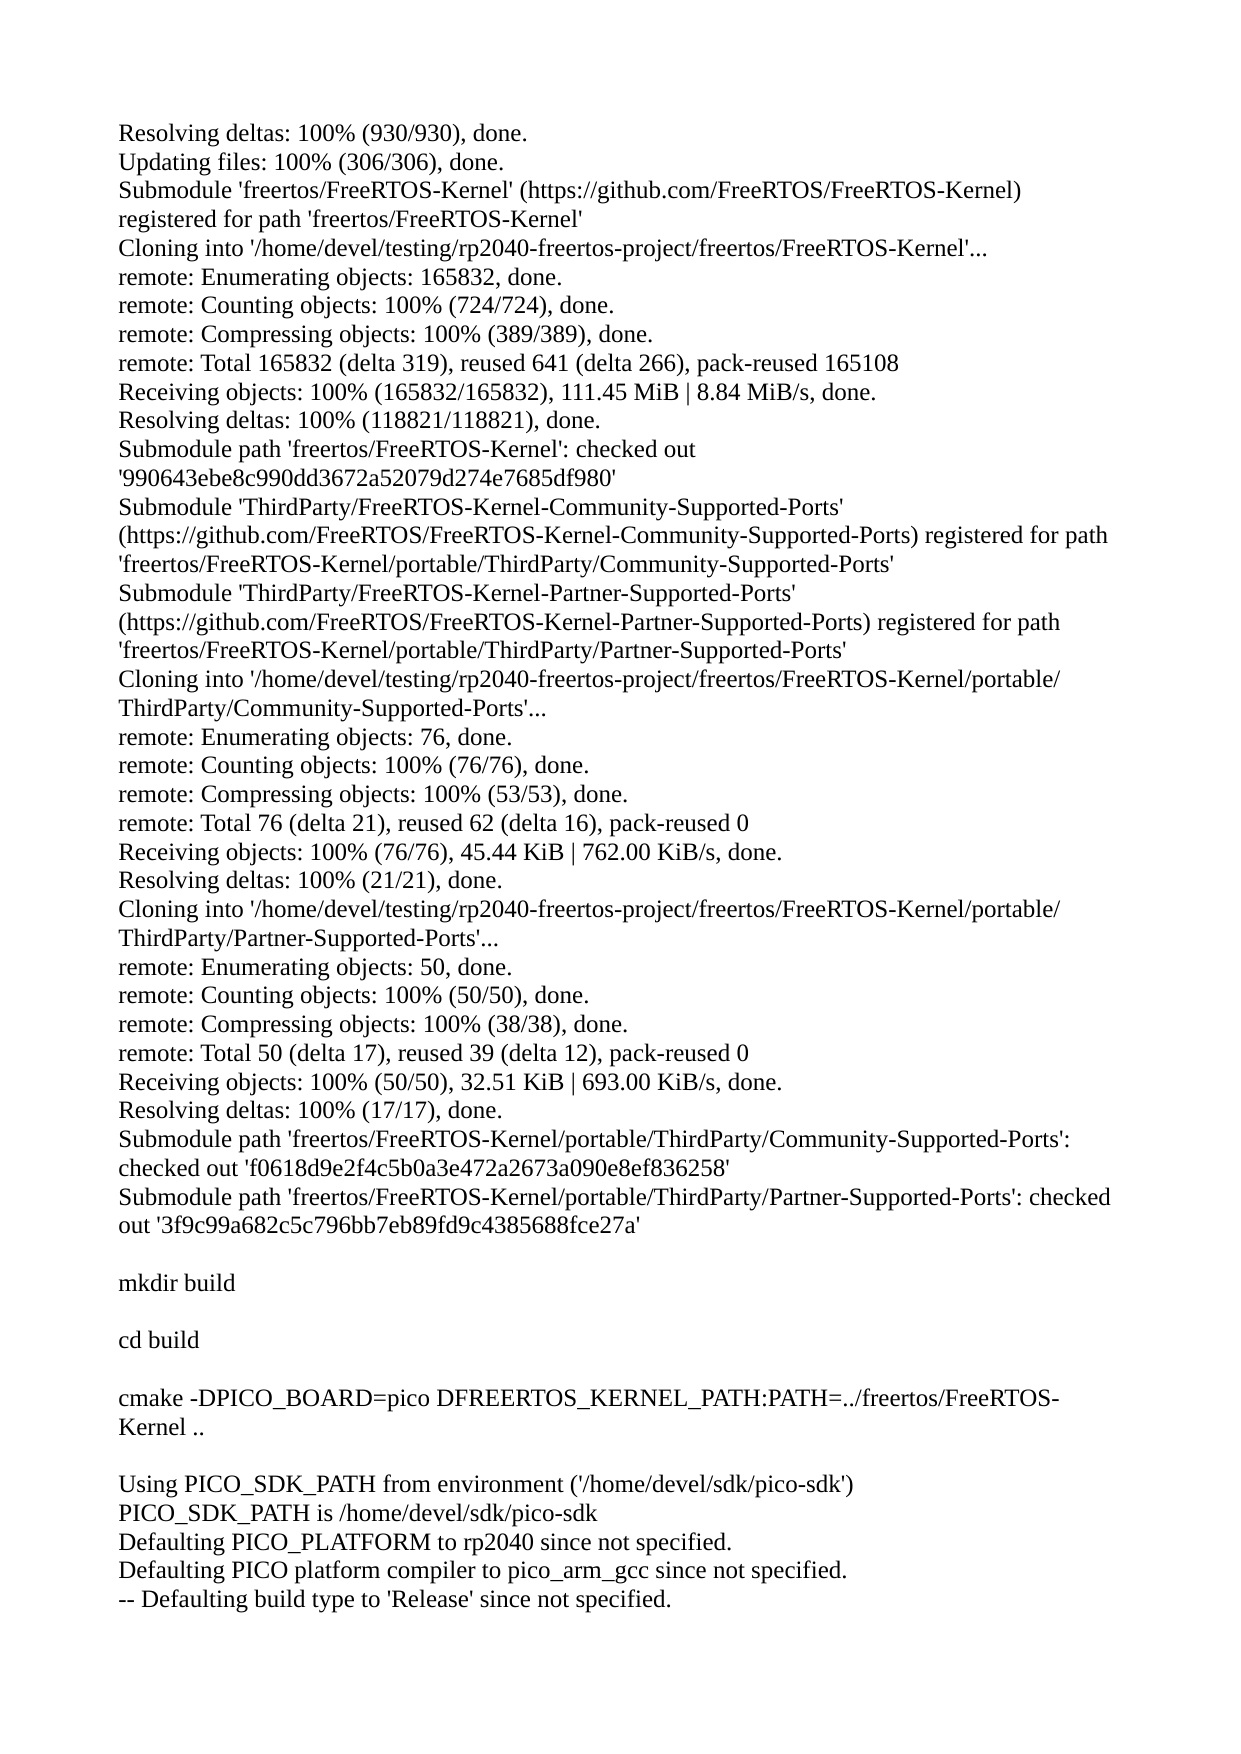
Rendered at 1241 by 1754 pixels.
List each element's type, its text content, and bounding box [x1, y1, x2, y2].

text Defaulting PICO platform compiler to pico_arm_gcc since not specified. [118, 1556, 1122, 1584]
text Defaulting PICO_PLATFORM to rp2040 since not specified. [118, 1527, 1122, 1556]
text Submodule 'ThirdParty/FreeRTOS-Kernel-Community-Supported-Ports' (https://github.com/FreeRTOS/FreeRTOS-Kernel-Community-Supported-Ports) registered for path 'freertos/FreeRTOS-Kernel/portable/ThirdParty/Community-Supported-Ports' [118, 492, 1122, 578]
text Resolving deltas: 100% (930/930), done. [118, 118, 1122, 147]
text remote: Counting objects: 100% (76/76), done. [118, 751, 1122, 779]
text remote: Enumerating objects: 50, done. [118, 952, 1122, 981]
text remote: Counting objects: 100% (724/724), done. [118, 291, 1122, 319]
text remote: Compressing objects: 100% (38/38), done. [118, 1009, 1122, 1038]
text remote: Counting objects: 100% (50/50), done. [118, 981, 1122, 1009]
text Cloning into '/home/devel/testing/rp2040-freertos-project/freertos/FreeRTOS-Kernel/portable/ThirdParty/Partner-Supported-Ports'... [118, 894, 1122, 952]
text PICO_SDK_PATH is /home/devel/sdk/pico-sdk [118, 1498, 1122, 1527]
text mkdir build [118, 1268, 1122, 1297]
text Submodule 'ThirdParty/FreeRTOS-Kernel-Partner-Supported-Ports' (https://github.com/FreeRTOS/FreeRTOS-Kernel-Partner-Supported-Ports) registered for path 'freertos/FreeRTOS-Kernel/portable/ThirdParty/Partner-Supported-Ports' [118, 578, 1122, 664]
text remote: Enumerating objects: 76, done. [118, 722, 1122, 751]
text remote: Compressing objects: 100% (389/389), done. [118, 319, 1122, 348]
text remote: Compressing objects: 100% (53/53), done. [118, 779, 1122, 808]
text Submodule path 'freertos/FreeRTOS-Kernel/portable/ThirdParty/Partner-Supported-Ports': checked out '3f9c99a682c5c796bb7eb89fd9c4385688fce27a' [118, 1182, 1122, 1239]
text Resolving deltas: 100% (118821/118821), done. [118, 406, 1122, 434]
text Receiving objects: 100% (76/76), 45.44 KiB | 762.00 KiB/s, done. [118, 837, 1122, 866]
text cd build [118, 1326, 1122, 1354]
text cmake -DPICO_BOARD=pico DFREERTOS_KERNEL_PATH:PATH=../freertos/FreeRTOS-Kernel .. [118, 1383, 1122, 1441]
text Submodule path 'freertos/FreeRTOS-Kernel/portable/ThirdParty/Community-Supported-Ports': checked out 'f0618d9e2f4c5b0a3e472a2673a090e8ef836258' [118, 1124, 1122, 1182]
text remote: Total 76 (delta 21), reused 62 (delta 16), pack-reused 0 [118, 808, 1122, 837]
text Updating files: 100% (306/306), done. [118, 147, 1122, 176]
text Using PICO_SDK_PATH from environment ('/home/devel/sdk/pico-sdk') [118, 1469, 1122, 1498]
text remote: Total 50 (delta 17), reused 39 (delta 12), pack-reused 0 [118, 1038, 1122, 1067]
text Receiving objects: 100% (50/50), 32.51 KiB | 693.00 KiB/s, done. [118, 1067, 1122, 1096]
text Receiving objects: 100% (165832/165832), 111.45 MiB | 8.84 MiB/s, done. [118, 377, 1122, 406]
text Cloning into '/home/devel/testing/rp2040-freertos-project/freertos/FreeRTOS-Kernel/portable/ThirdParty/Community-Supported-Ports'... [118, 664, 1122, 722]
text remote: Enumerating objects: 165832, done. [118, 262, 1122, 291]
text Submodule path 'freertos/FreeRTOS-Kernel': checked out '990643ebe8c990dd3672a52079d274e7685df980' [118, 434, 1122, 492]
text Cloning into '/home/devel/testing/rp2040-freertos-project/freertos/FreeRTOS-Kernel'... [118, 233, 1122, 262]
text Resolving deltas: 100% (17/17), done. [118, 1096, 1122, 1124]
text Submodule 'freertos/FreeRTOS-Kernel' (https://github.com/FreeRTOS/FreeRTOS-Kernel) registered for path 'freertos/FreeRTOS-Kernel' [118, 176, 1122, 233]
text -- Defaulting build type to 'Release' since not specified. [118, 1584, 1122, 1613]
text remote: Total 165832 (delta 319), reused 641 (delta 266), pack-reused 165108 [118, 348, 1122, 377]
text Resolving deltas: 100% (21/21), done. [118, 866, 1122, 894]
